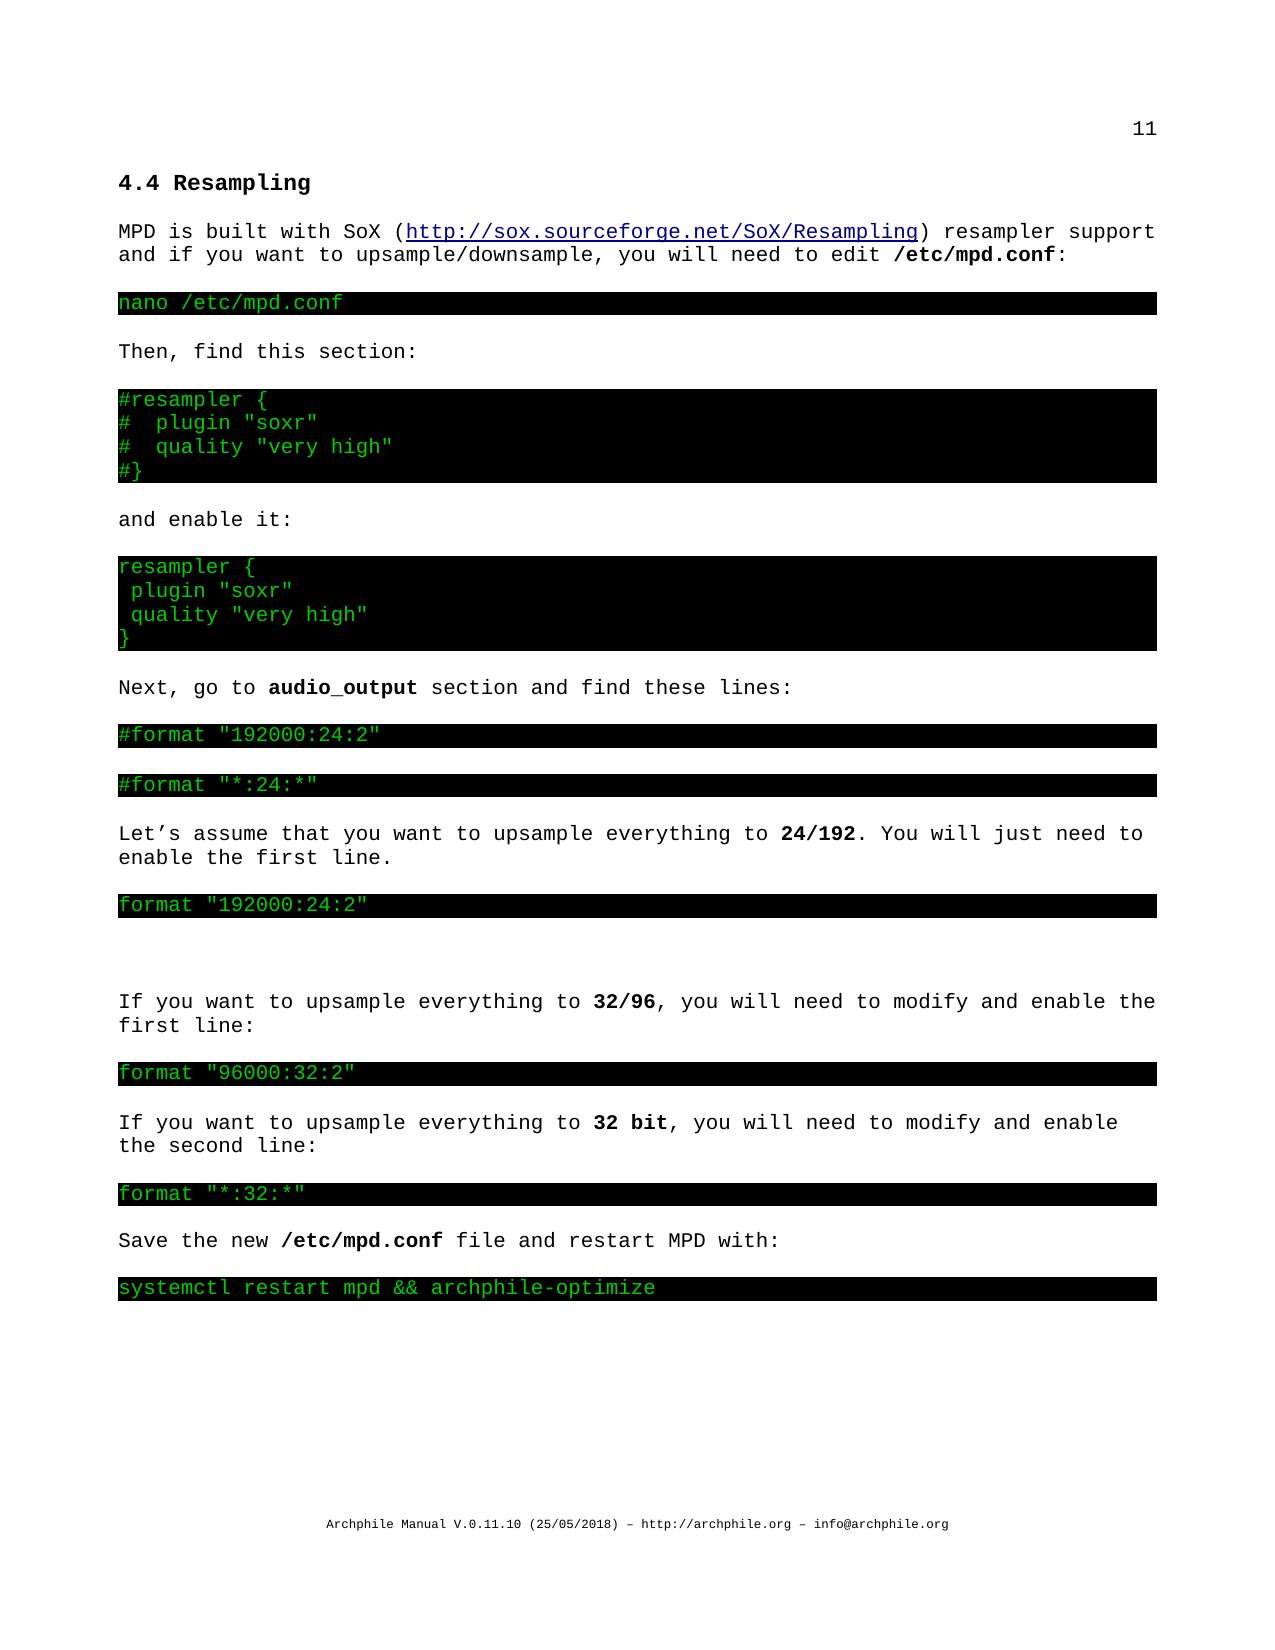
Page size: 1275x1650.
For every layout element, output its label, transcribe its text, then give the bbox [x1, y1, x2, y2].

text Next, go to audio_output section and find these lines: [118, 677, 1157, 701]
text format "96000:32:2" [118, 1062, 1157, 1086]
text Then, find this section: [118, 341, 1157, 365]
text #format "*:24:*" [118, 774, 1157, 797]
text # quality "very high" [118, 436, 1157, 459]
text format "*:32:*" [118, 1183, 1157, 1206]
text If you want to upsample everything to 32 bit, you will need to modify and enable the second line: [118, 1112, 1157, 1159]
text #} [118, 459, 1157, 483]
text format "192000:24:2" [118, 894, 1157, 918]
text plugin "soxr" [118, 580, 1157, 604]
text Save the new /etc/mpd.conf file and restart MPD with: [118, 1230, 1157, 1254]
text 4.4 Resampling [118, 171, 1157, 197]
text systemctl restart mpd && archphile-optimize [118, 1277, 1157, 1301]
text # plugin "soxr" [118, 412, 1157, 436]
text #resampler { [118, 389, 1157, 412]
text quality "very high" [118, 604, 1157, 627]
text If you want to upsample everything to 32/96, you will need to modify and enable the first line: [118, 991, 1157, 1038]
text #format "192000:24:2" [118, 724, 1157, 748]
text nano /etc/mpd.conf [118, 292, 1157, 315]
text Let’s assume that you want to upsample everything to 24/192. You will just need to enable the first line. [118, 823, 1157, 871]
text } [118, 627, 1157, 651]
text MPD is built with SoX (http://sox.sourceforge.net/SoX/Resampling) resampler support and if you want to upsample/downsample, you will need to edit /etc/mpd.conf: [118, 221, 1157, 268]
text resampler { [118, 556, 1157, 580]
text and enable it: [118, 509, 1157, 533]
